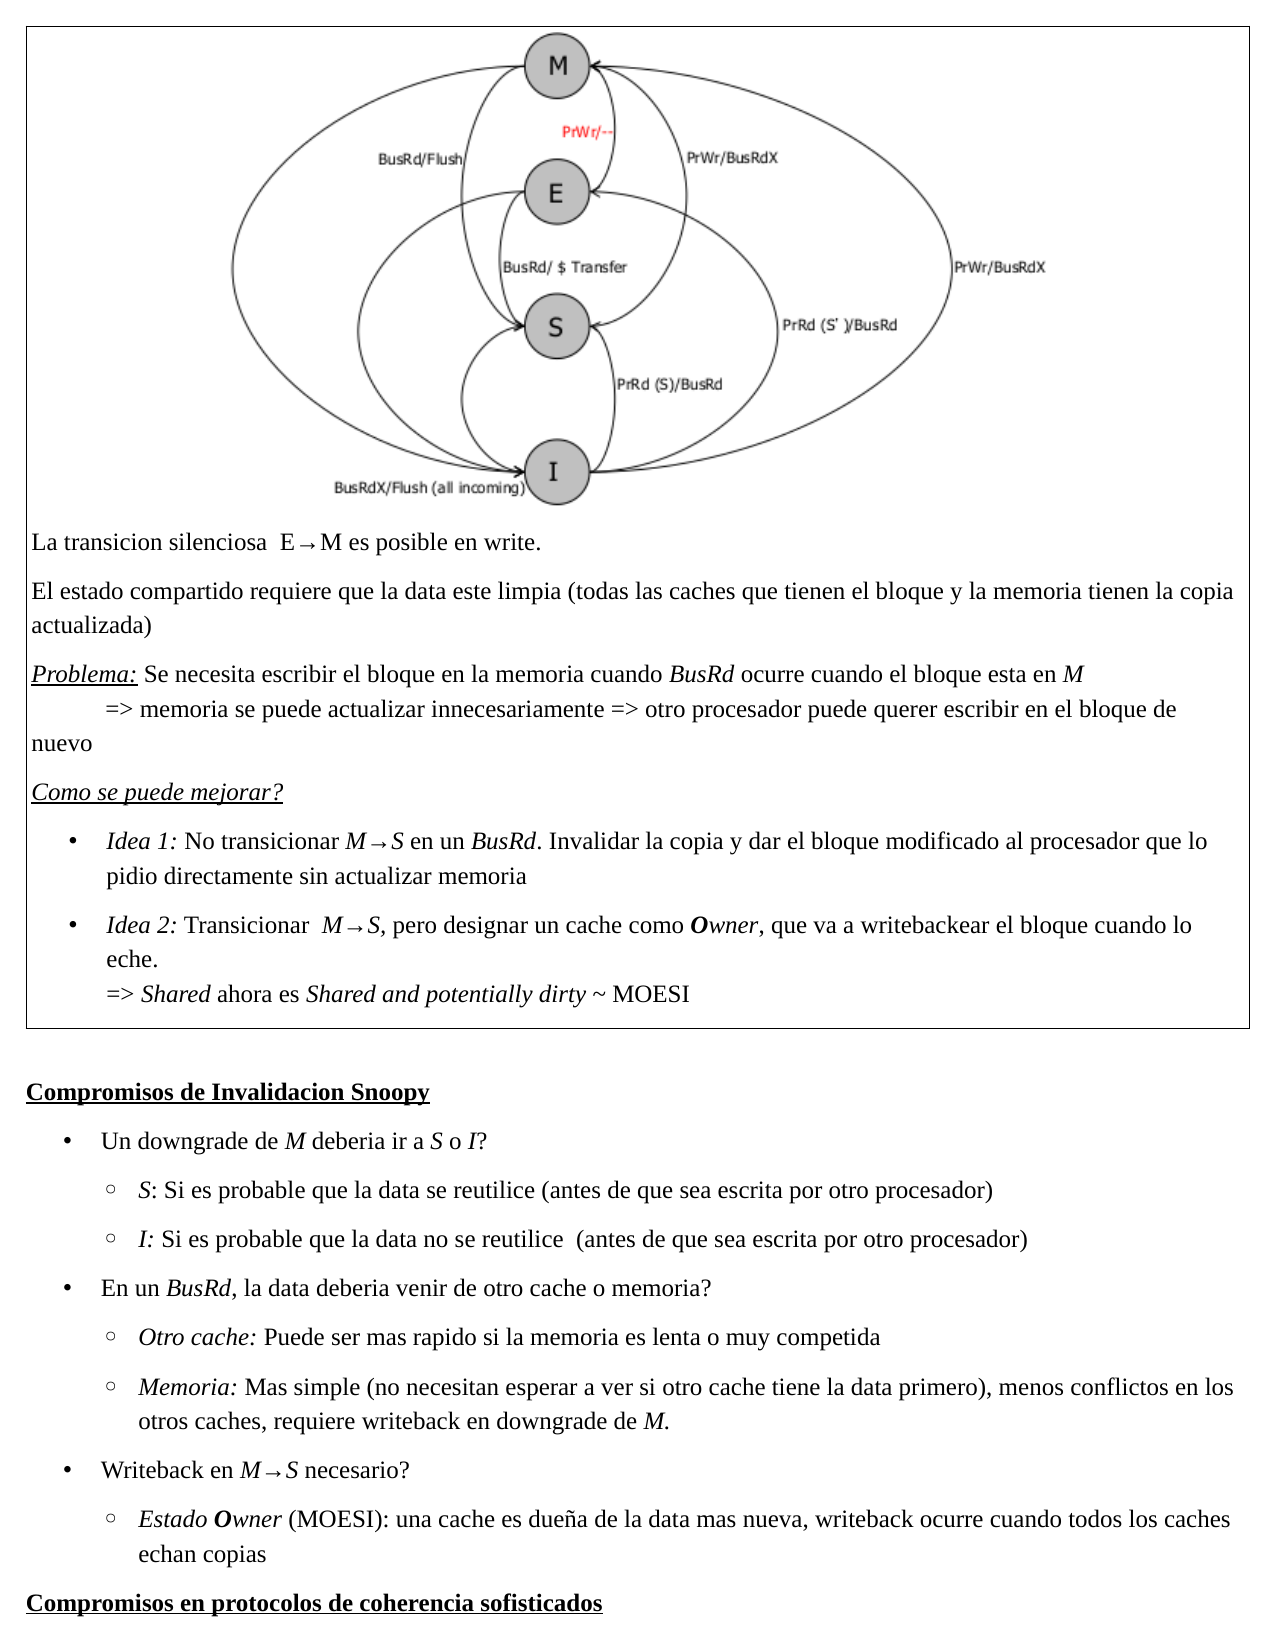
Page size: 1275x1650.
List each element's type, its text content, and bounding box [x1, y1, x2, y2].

list Estado Owner (MOESI): una cache es dueña de la data mas nueva, writeback ocurre cuando todos los caches echan copias [101, 1504, 1249, 1567]
list Memoria: Mas simple (no necesitan esperar a ver si otro cache tiene la data primero), menos conflictos en los otros caches, requiere writeback en downgrade de M. [101, 1372, 1249, 1435]
list I: Si es probable que la data no se reutilice (antes de que sea escrita por otro procesador) [101, 1224, 1249, 1253]
list En un BusRd, la data deberia venir de otro cache o memoria? [63, 1273, 1249, 1302]
list Otro cache: Puede ser mas rapido si la memoria es lenta o muy competida [101, 1322, 1249, 1351]
list S: Si es probable que la data se reutilice (antes de que sea escrita por otro procesador) [101, 1175, 1249, 1204]
list Writeback en M→S necesario? [63, 1455, 1249, 1484]
text Compromisos en protocolos de coherencia sofisticados [26, 1588, 1249, 1616]
list Un downgrade de M deberia ir a S o I? [63, 1126, 1249, 1155]
table_cell La transicion silenciosa E→M es posible en write. El estado compartido requiere que la data este limpia (todas las caches que tienen el bloque y la memoria tienen la copia actualizada) Problema: Se necesita escribir el bloque en la memoria cuando BusRd ocurre cuando el bloque esta en M => memoria se puede actualizar innecesariamente => otro procesador puede querer escribir en el bloque de nuevo Como se puede mejorar? Idea 1: No transicionar M→S en un BusRd. Invalidar la copia y dar el bloque modificado al procesador que lo pidio directamente sin actualizar memoria Idea 2: Transicionar M→S, pero designar un cache como Owner, que va a writebackear el bloque cuando lo eche. => Shared ahora es Shared and potentially dirty ~ MOESI [27, 27, 1249, 1028]
picture [223, 31, 1052, 507]
text Compromisos de Invalidacion Snoopy [26, 1077, 1249, 1106]
